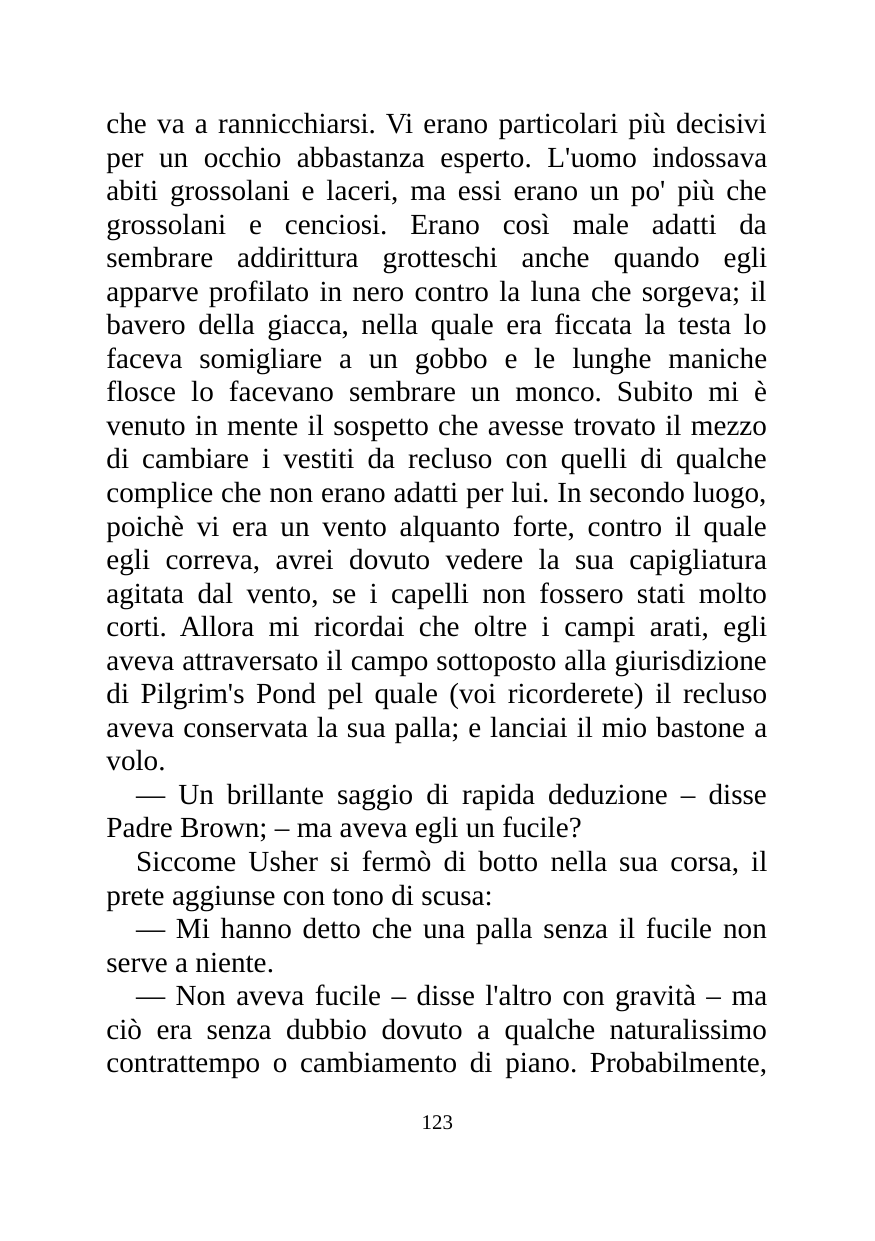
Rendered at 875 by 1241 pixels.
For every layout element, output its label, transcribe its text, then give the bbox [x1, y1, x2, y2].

text — Un brillante saggio di rapida deduzione – disse Padre Brown; – ma aveva egli un fucile? [106, 777, 768, 844]
text — Non aveva fucile – disse l'altro con gravità – ma ciò era senza dubbio dovuto a qualche naturalissimo contrattempo o cambiamento di piano. Probabilmente, [106, 978, 768, 1079]
text Siccome Usher si fermò di botto nella sua corsa, il prete aggiunse con tono di scusa: [106, 844, 768, 911]
text — Mi hanno detto che una palla senza il fucile non serve a niente. [106, 911, 768, 978]
text che va a rannicchiarsi. Vi erano particolari più decisivi per un occhio abbastanza esperto. L'uomo indossava abiti grossolani e laceri, ma essi erano un po' più che grossolani e cenciosi. Erano così male adatti da sembrare addirittura grotteschi anche quando egli apparve profilato in nero contro la luna che sorgeva; il bavero della giacca, nella quale era ficcata la testa lo faceva somigliare a un gobbo e le lunghe maniche flosce lo facevano sembrare un monco. Subito mi è venuto in mente il sospetto che avesse trovato il mezzo di cambiare i vestiti da recluso con quelli di qualche complice che non erano adatti per lui. In secondo luogo, poichè vi era un vento alquanto forte, contro il quale egli correva, avrei dovuto vedere la sua capigliatura agitata dal vento, se i capelli non fossero stati molto corti. Allora mi ricordai che oltre i campi arati, egli aveva attraversato il campo sottoposto alla giurisdizione di Pilgrim's Pond pel quale (voi ricorderete) il recluso aveva conservata la sua palla; e lanciai il mio bastone a volo. [106, 106, 768, 777]
